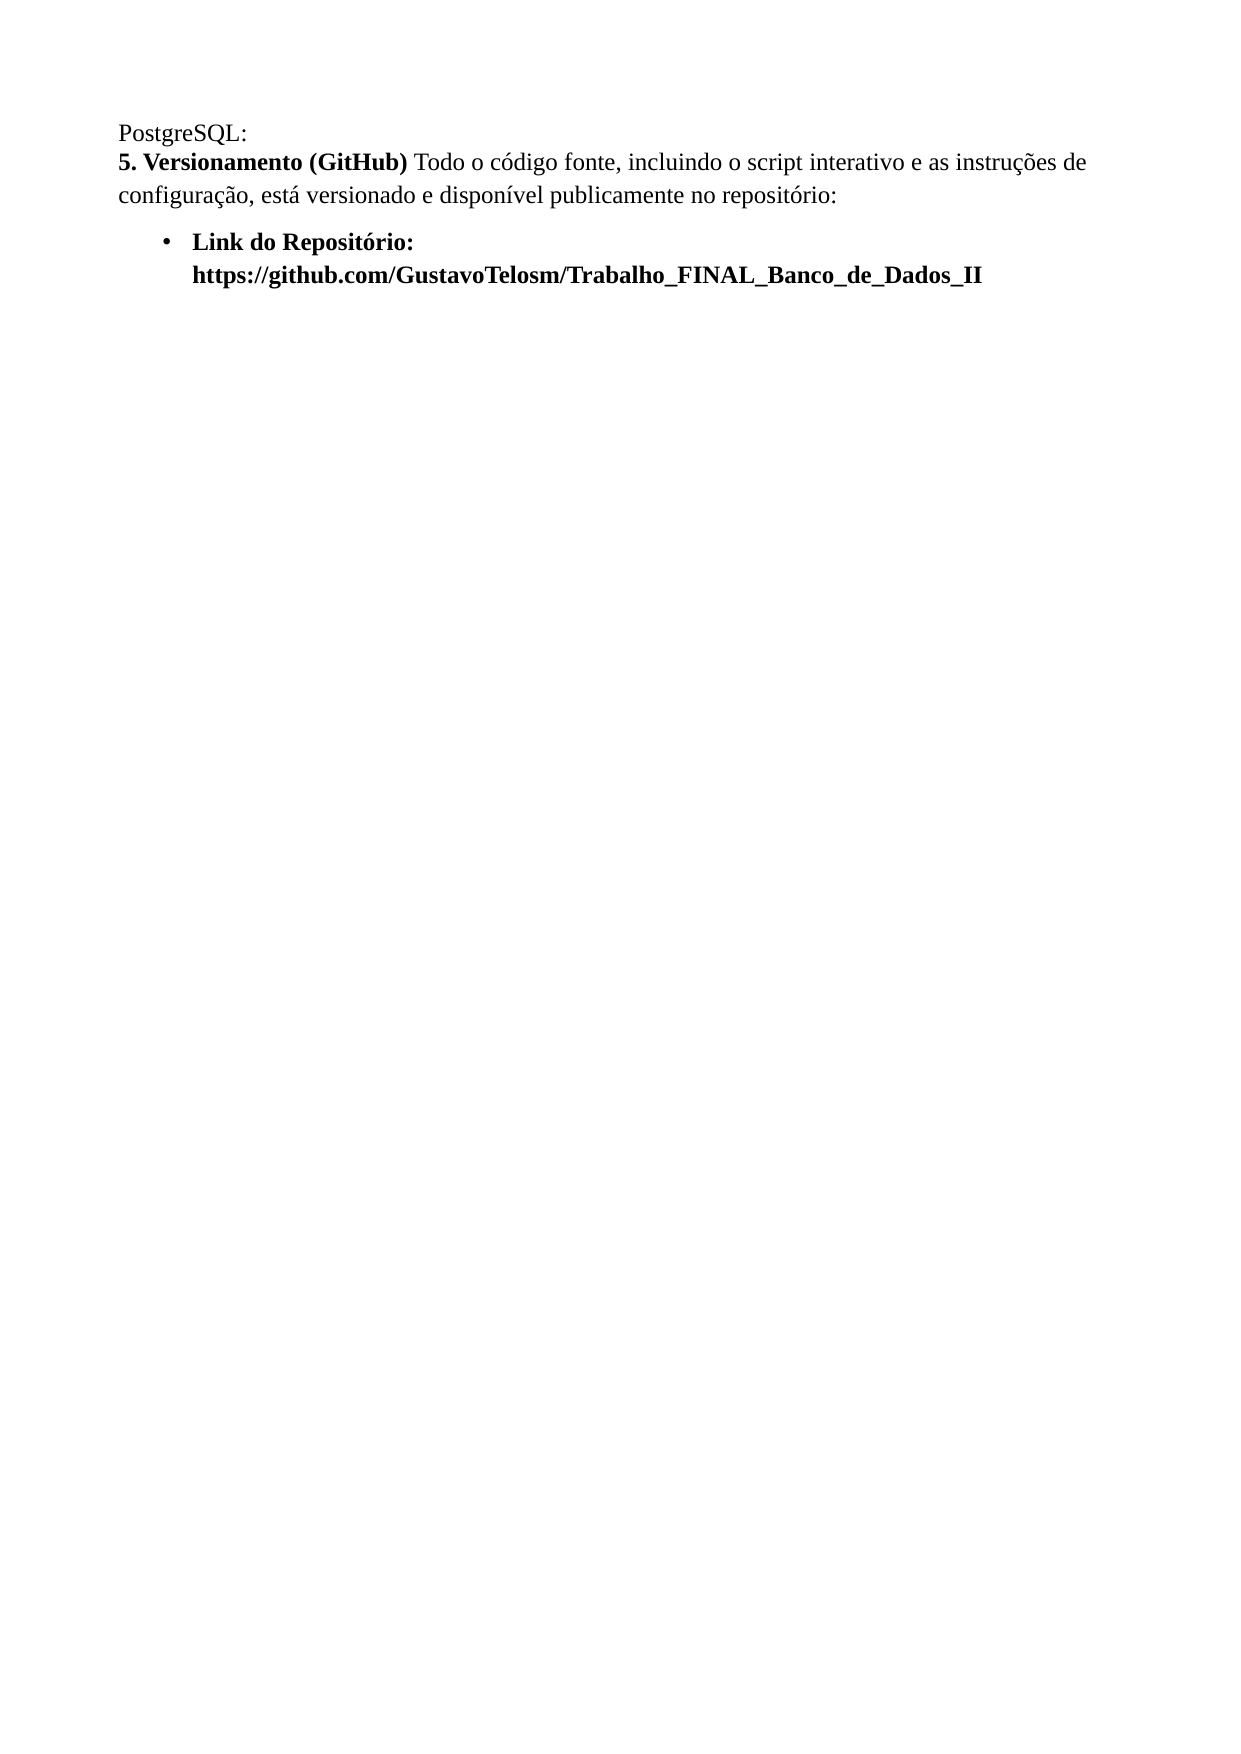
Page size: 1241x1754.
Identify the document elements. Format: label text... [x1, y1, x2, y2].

text 5. Versionamento (GitHub) Todo o código fonte, incluindo o script interativo e as instruções de configuração, está versionado e disponível publicamente no repositório: [118, 147, 1122, 209]
text PostgreSQL: [118, 118, 1122, 147]
list Link do Repositório: https://github.com/GustavoTelosm/Trabalho_FINAL_Banco_de_Dados_II [162, 227, 1122, 289]
